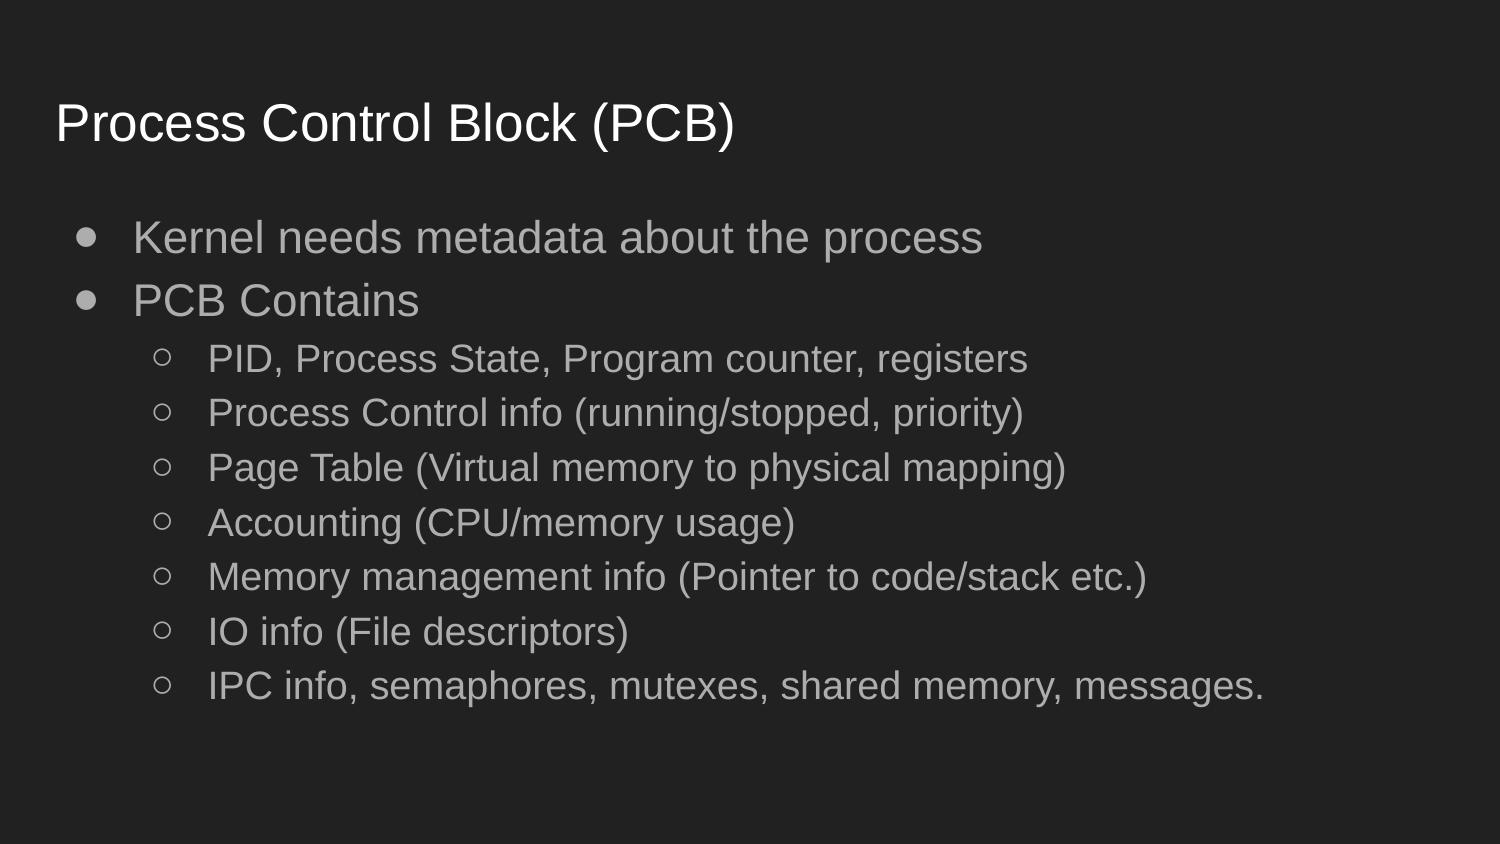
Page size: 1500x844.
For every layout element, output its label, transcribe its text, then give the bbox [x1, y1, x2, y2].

title Process Control Block (PCB) [40, 72, 920, 167]
list Kernel needs metadata about the process PCB Contains PID, Process State, Program counter, registers Process Control info (running/stopped, priority) Page Table (Virtual memory to physical mapping) Accounting (CPU/memory usage) Memory management info (Pointer to code/stack etc.) IO info (File descriptors) IPC info, semaphores, mutexes, shared memory, messages. [42, 184, 1500, 706]
